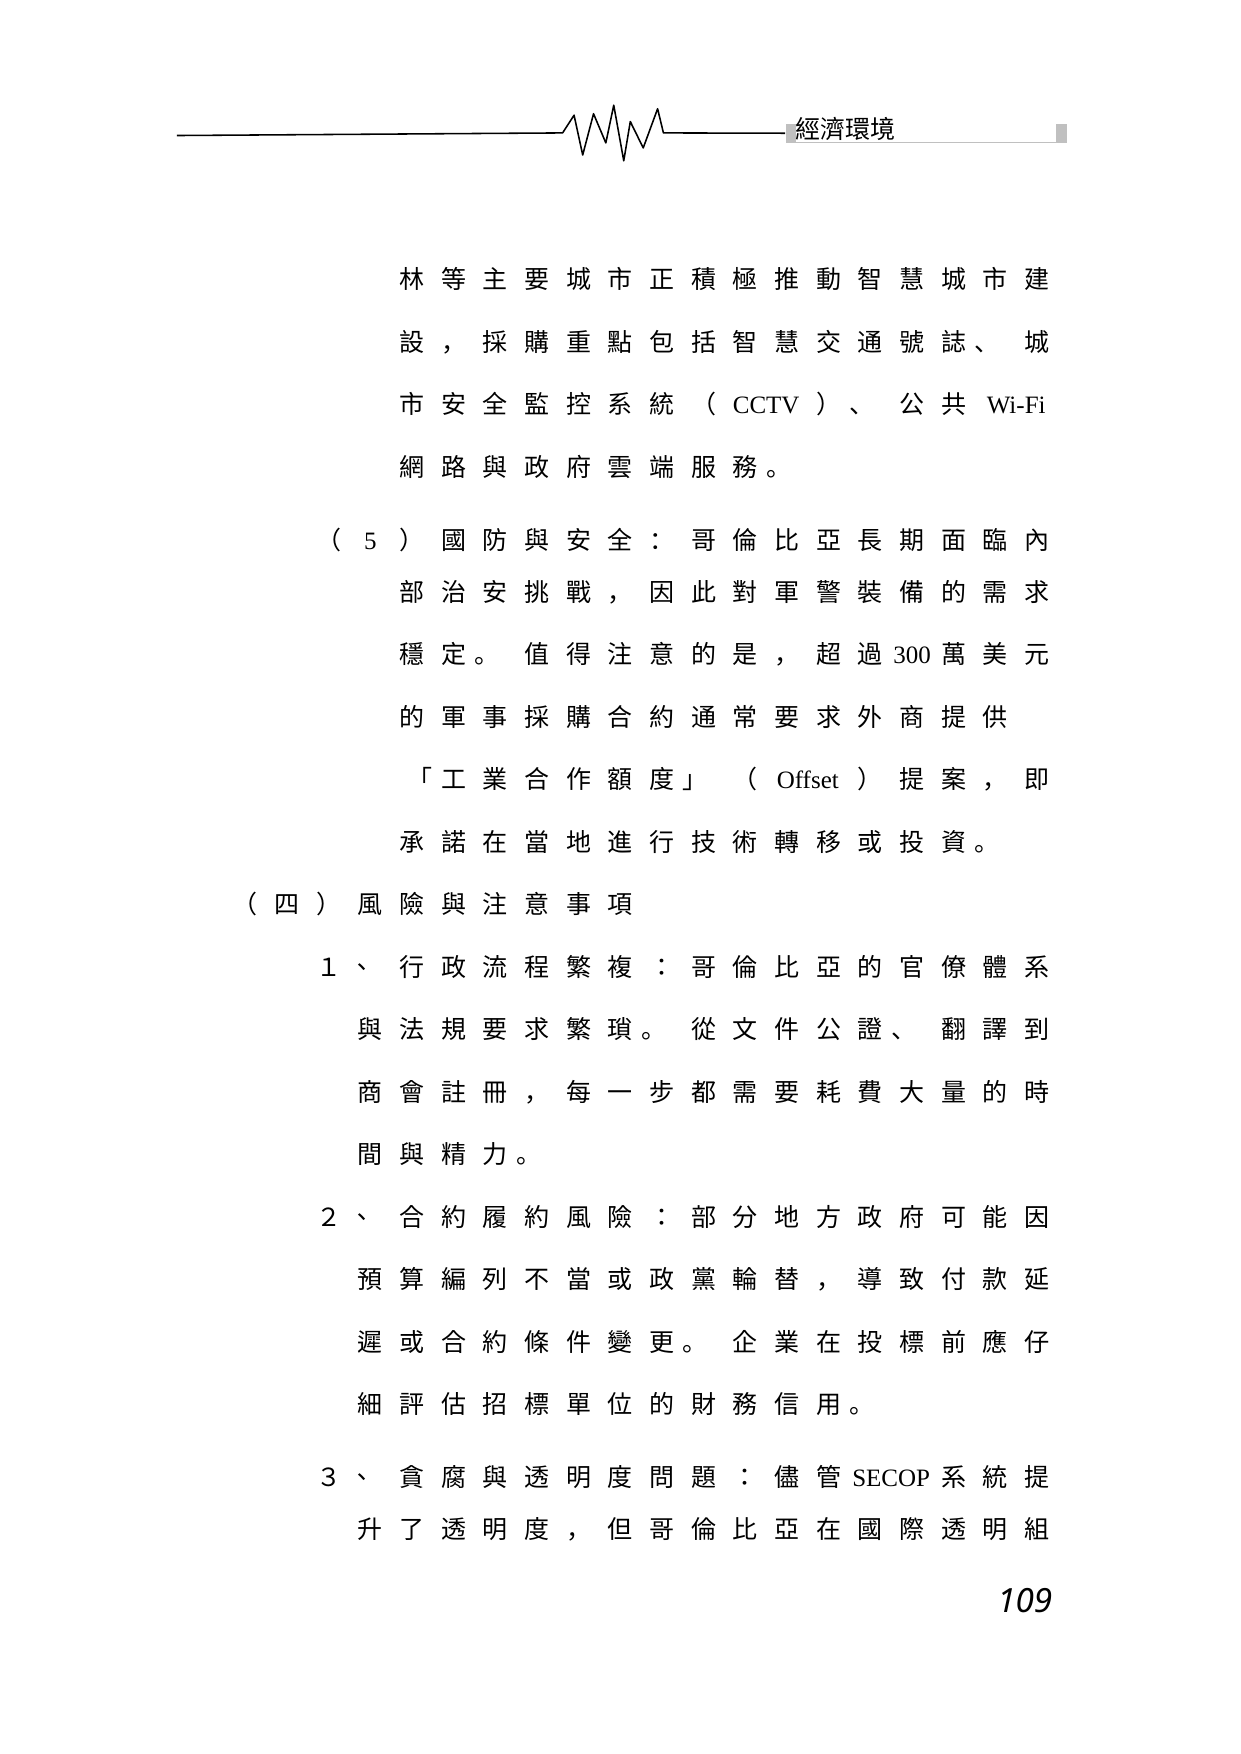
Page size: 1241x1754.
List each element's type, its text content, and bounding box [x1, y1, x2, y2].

text （5）國防與安全：哥倫比亞長期面臨內部治安挑戰，因此對軍警裝備的需求穩定。值得注意的是，超過300萬美元的軍事採購合約通常要求外商提供「工業合作額度」（Offset）提案，即承諾在當地進行技術轉移或投資。 [306, 486, 1058, 861]
text １、行政流程繁複：哥倫比亞的官僚體系與法規要求繁瑣。從文件公證、翻譯到商會註冊，每一步都需要耗費大量的時間與精力。 [281, 924, 1058, 1174]
text ２、合約履約風險：部分地方政府可能因預算編列不當或政黨輪替，導致付款延遲或合約條件變更。企業在投標前應仔細評估招標單位的財務信用。 [281, 1174, 1058, 1424]
text ３、貪腐與透明度問題：儘管SECOP系統提升了透明度，但哥倫比亞在國際透明組 [281, 1424, 1058, 1549]
text （四）風險與注意事項 [207, 861, 1058, 924]
text 林等主要城市正積極推動智慧城市建設，採購重點包括智慧交通號誌、城市安全監控系統（CCTV）、公共Wi-Fi網路與政府雲端服務。 [306, 236, 1058, 486]
